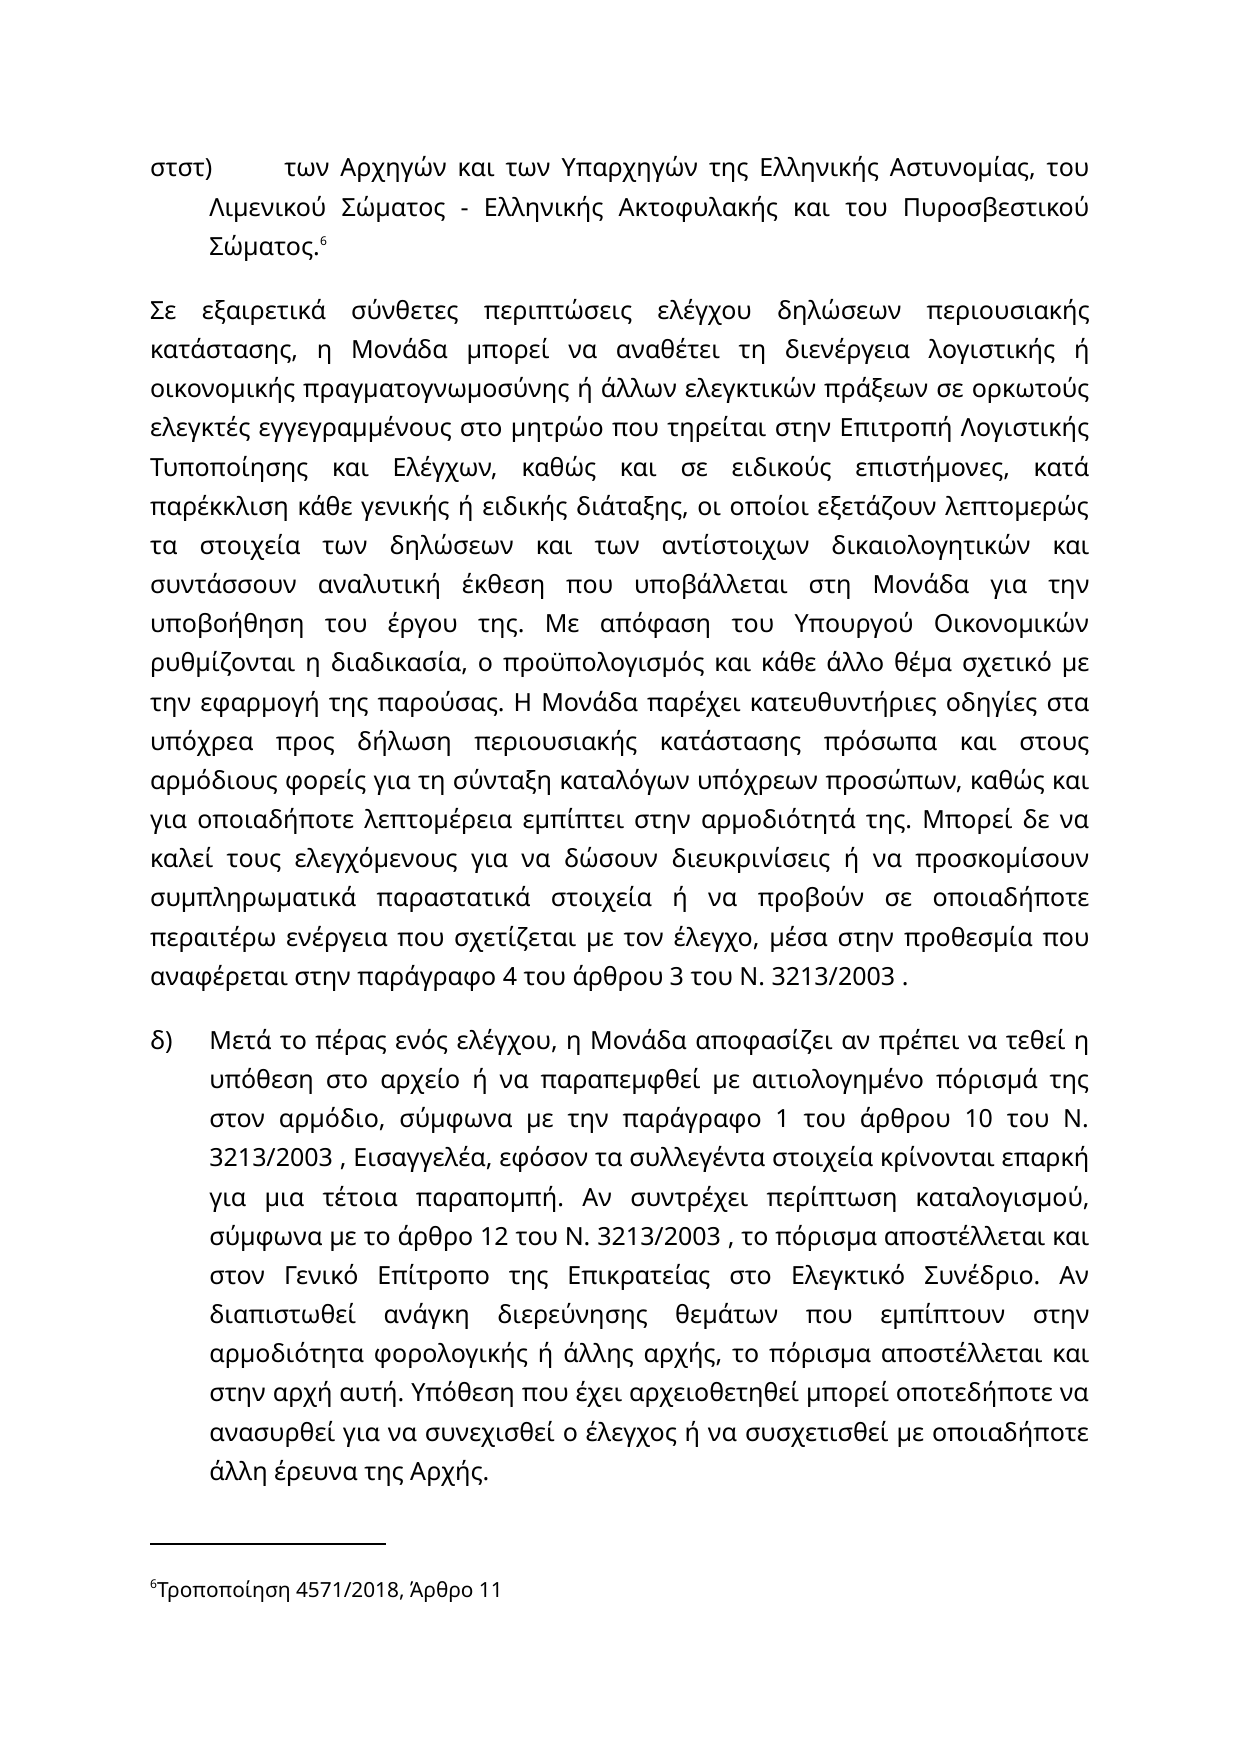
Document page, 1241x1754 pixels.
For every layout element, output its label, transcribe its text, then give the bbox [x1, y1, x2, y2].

list στστ) των Αρχηγών και των Υπαρχηγών της Ελληνικής Αστυνομίας, του Λιμενικού Σώματος - Ελληνικής Ακτοφυλακής και του Πυροσβεστικού Σώματος. [150, 150, 1090, 262]
text Σε εξαιρετικά σύνθετες περιπτώσεις ελέγχου δηλώσεων περιουσιακής κατάστασης, η Μονάδα μπορεί να αναθέτει τη διενέργεια λογιστικής ή οικονομικής πραγματογνωμοσύνης ή άλλων ελεγκτικών πράξεων σε ορκωτούς ελεγκτές εγγεγραμμένους στο μητρώο που τηρείται στην Επιτροπή Λογιστικής Τυποποίησης και Ελέγχων, καθώς και σε ειδικούς επιστήμονες, κατά παρέκκλιση κάθε γενικής ή ειδικής διάταξης, οι οποίοι εξετάζουν λεπτομερώς τα στοιχεία των δηλώσεων και των αντίστοιχων δικαιολογητικών και συντάσσουν αναλυτική έκθεση που υποβάλλεται στη Μονάδα για την υποβοήθηση του έργου της. Με απόφαση του Υπουργού Οικονομικών ρυθμίζονται η διαδικασία, ο προϋπολογισμός και κάθε άλλο θέμα σχετικό με την εφαρμογή της παρούσας. Η Μονάδα παρέχει κατευθυντήριες οδηγίες στα υπόχρεα προς δήλωση περιουσιακής κατάστασης πρόσωπα και στους αρμόδιους φορείς για τη σύνταξη καταλόγων υπόχρεων προσώπων, καθώς και για οποιαδήποτε λεπτομέρεια εμπίπτει στην αρμοδιότητά της. Μπορεί δε να καλεί τους ελεγχόμενους για να δώσουν διευκρινίσεις ή να προσκομίσουν συμπληρωματικά παραστατικά στοιχεία ή να προβούν σε οποιαδήποτε περαιτέρω ενέργεια που σχετίζεται με τον έλεγχο, μέσα στην προθεσμία που αναφέρεται στην παράγραφο 4 του άρθρου 3 του Ν. 3213/2003 . [150, 292, 1090, 992]
text Τροποποίηση 4571/2018, Άρθρο 11 [150, 1576, 1090, 1604]
list δ) Μετά το πέρας ενός ελέγχου, η Μονάδα αποφασίζει αν πρέπει να τεθεί η υπόθεση στο αρχείο ή να παραπεμφθεί με αιτιολογημένο πόρισμά της στον αρμόδιο, σύμφωνα με την παράγραφο 1 του άρθρου 10 του Ν. 3213/2003 , Εισαγγελέα, εφόσον τα συλλεγέντα στοιχεία κρίνονται επαρκή για μια τέτοια παραπομπή. Αν συντρέχει περίπτωση καταλογισμού, σύμφωνα με το άρθρο 12 του Ν. 3213/2003 , το πόρισμα αποστέλλεται και στον Γενικό Επίτροπο της Επικρατείας στο Ελεγκτικό Συνέδριο. Αν διαπιστωθεί ανάγκη διερεύνησης θεμάτων που εμπίπτουν στην αρμοδιότητα φορολογικής ή άλλης αρχής, το πόρισμα αποστέλλεται και στην αρχή αυτή. Υπόθεση που έχει αρχειοθετηθεί μπορεί οποτεδήποτε να ανασυρθεί για να συνεχισθεί ο έλεγχος ή να συσχετισθεί με οποιαδήποτε άλλη έρευνα της Αρχής. [150, 1022, 1090, 1487]
